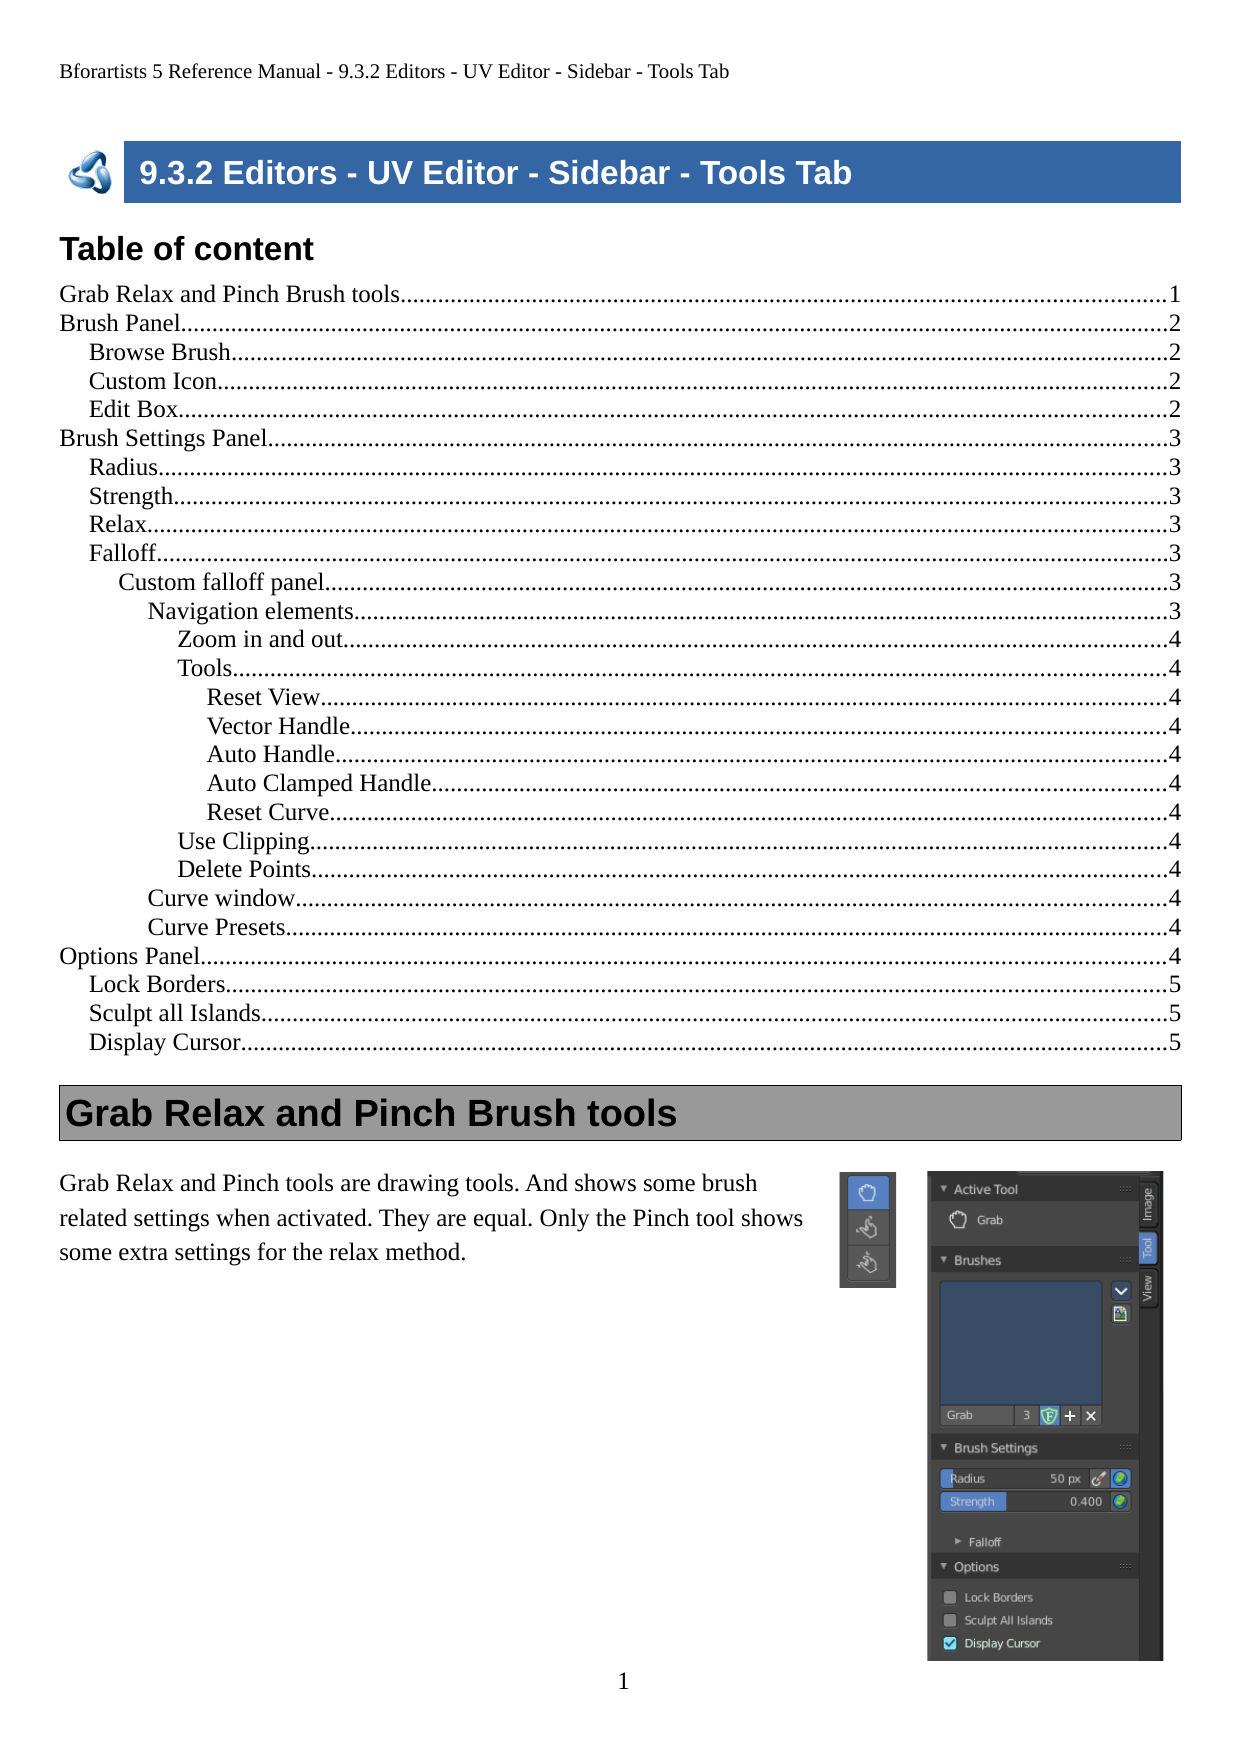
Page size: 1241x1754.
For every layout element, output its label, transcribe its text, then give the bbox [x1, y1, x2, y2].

text Options Panel 4 [59, 941, 1181, 969]
text Sculpt all Islands 5 [88, 998, 1181, 1027]
text Brush Panel 2 [59, 308, 1181, 337]
text Vector Handle 4 [206, 711, 1181, 739]
text Reset View 4 [206, 682, 1181, 711]
picture [65, 147, 114, 197]
text Navigation elements 3 [147, 596, 1181, 624]
text Auto Handle 4 [206, 739, 1181, 768]
picture [839, 1172, 897, 1288]
subtitle Table of content [59, 228, 1181, 267]
table_header Grab Relax and Pinch Brush tools [60, 1086, 1181, 1140]
text Browse Brush 2 [88, 337, 1181, 366]
text Reset Curve 4 [206, 797, 1181, 826]
text Lock Borders 5 [88, 969, 1181, 998]
text Auto Clamped Handle 4 [206, 768, 1181, 797]
text Strength 3 [88, 481, 1181, 509]
text Curve Presets 4 [147, 912, 1181, 941]
text Radius 3 [88, 452, 1181, 481]
text Relax 3 [88, 509, 1181, 538]
text Custom Icon 2 [88, 366, 1181, 394]
text Tools 4 [177, 653, 1181, 682]
table_header 9.3.2 Editors - UV Editor - Sidebar - Tools Tab [124, 141, 1181, 203]
table_header [59, 141, 124, 203]
text Custom falloff panel 3 [118, 567, 1181, 596]
text Delete Points 4 [177, 854, 1181, 883]
text Edit Box 2 [88, 394, 1181, 423]
text Zoom in and out 4 [177, 624, 1181, 653]
text Grab Relax and Pinch Brush tools 1 [59, 279, 1181, 308]
text Brush Settings Panel 3 [59, 423, 1181, 452]
picture [927, 1171, 1164, 1661]
text Use Clipping 4 [177, 826, 1181, 854]
text Curve window 4 [147, 883, 1181, 912]
text Grab Relax and Pinch tools are drawing tools. And shows some brush related settings when activated. They are equal. Only the Pinch tool shows some extra settings for the relax method. [59, 1168, 1181, 1266]
text Display Cursor 5 [88, 1027, 1181, 1056]
text Falloff 3 [88, 538, 1181, 567]
